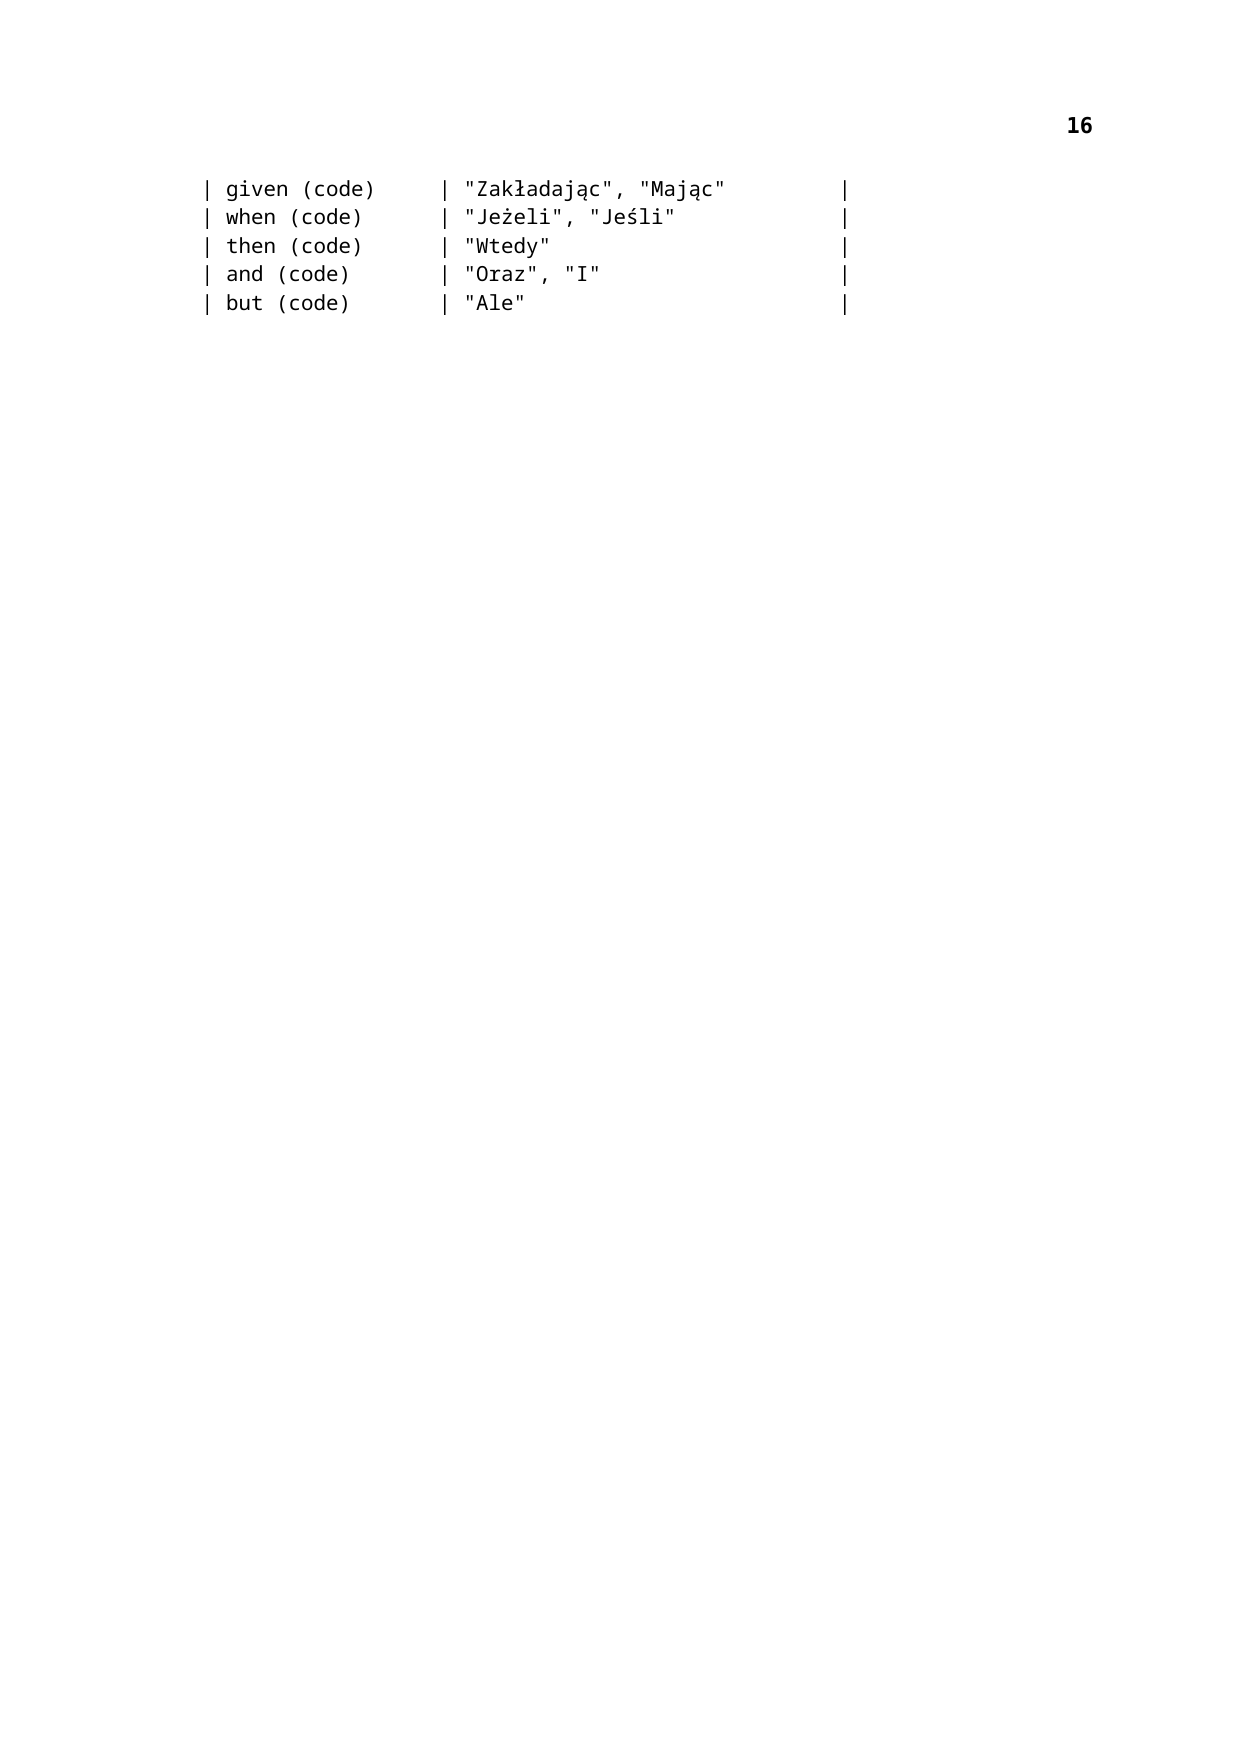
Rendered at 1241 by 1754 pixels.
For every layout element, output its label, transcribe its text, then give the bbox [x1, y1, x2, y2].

text | given (code) | "Zakładając", "Mając" | [189, 174, 1093, 202]
text | and (code) | "Oraz", "I" | [189, 259, 1093, 288]
text | when (code) | "Jeżeli", "Jeśli" | [189, 202, 1093, 231]
text | then (code) | "Wtedy" | [189, 231, 1093, 259]
text | but (code) | "Ale" | [189, 288, 1093, 316]
